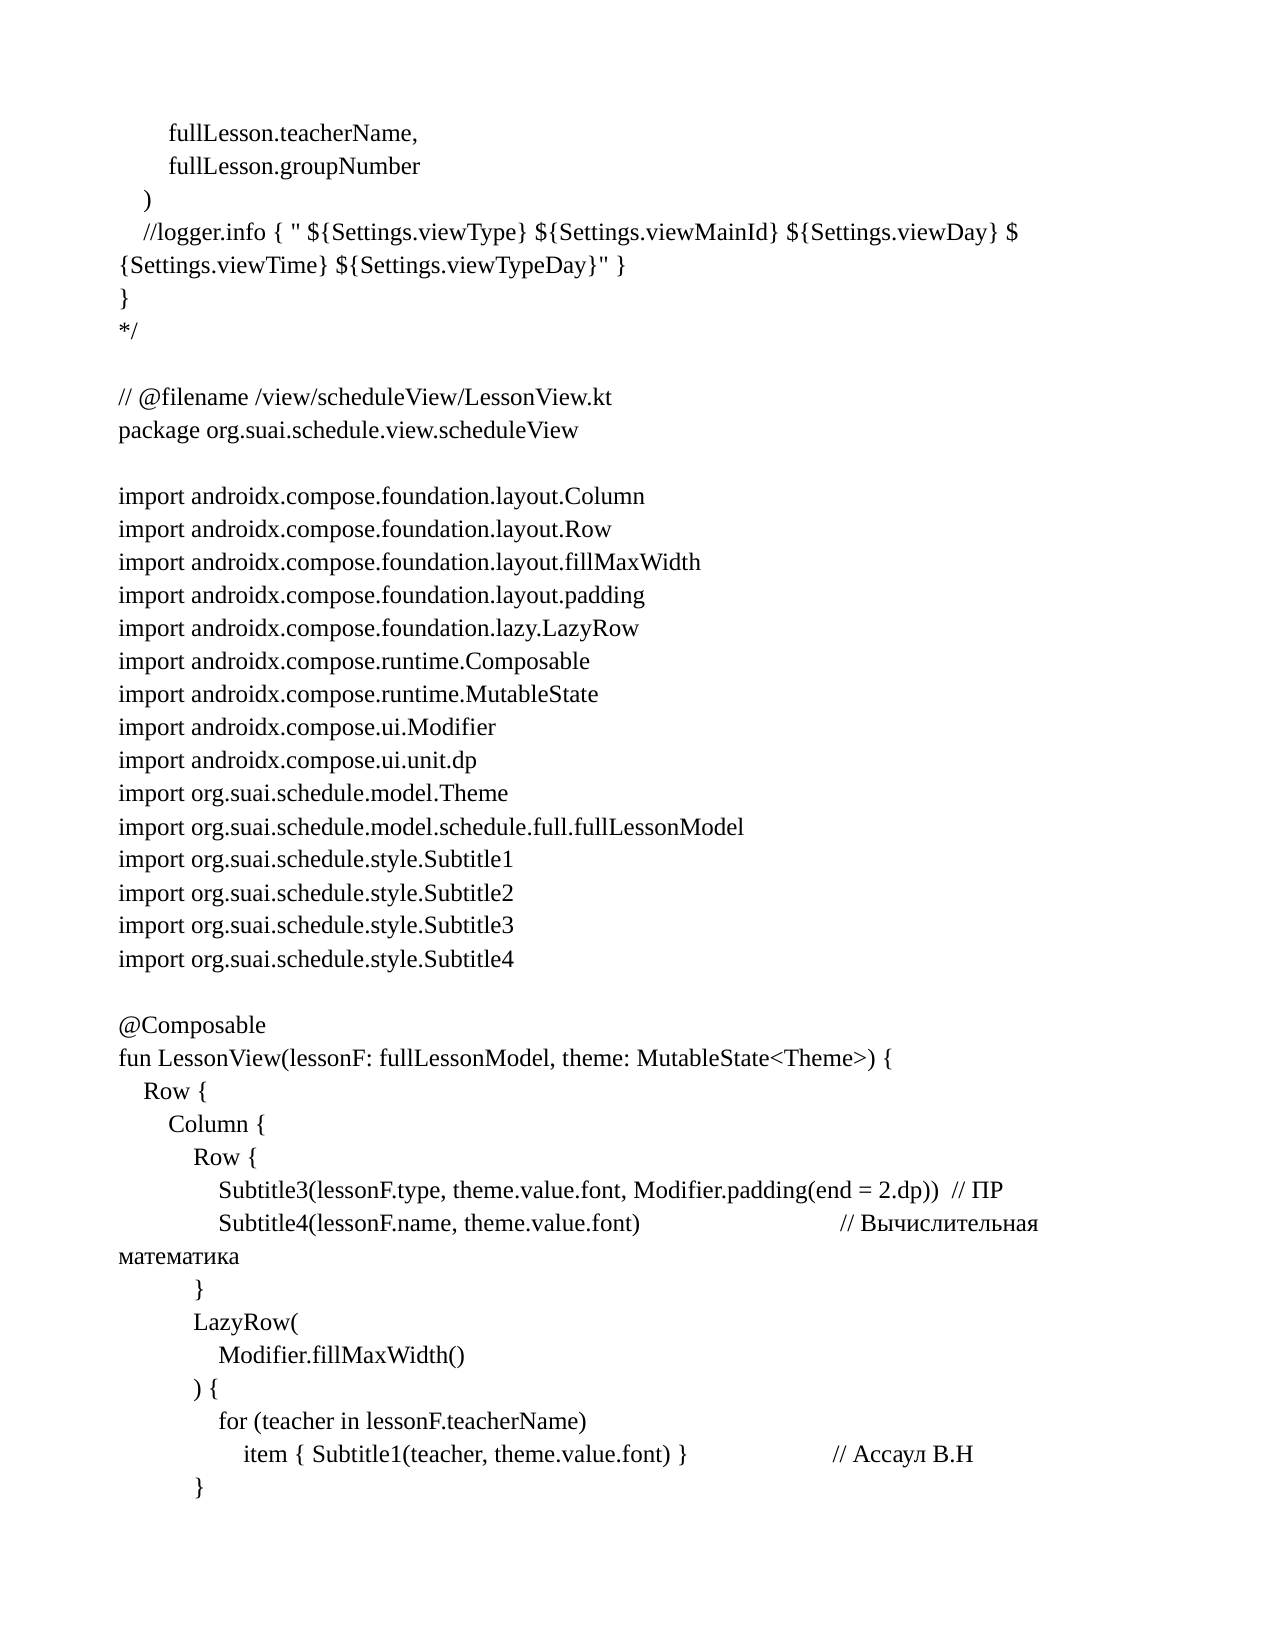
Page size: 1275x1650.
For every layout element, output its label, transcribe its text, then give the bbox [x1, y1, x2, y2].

text fullLesson.teacherName, fullLesson.groupNumber ) //logger.info { " ${Settings.viewType} ${Settings.viewMainId} ${Settings.viewDay} ${Settings.viewTime} ${Settings.viewTypeDay}" } } */ // @filename /view/scheduleView/LessonView.kt package org.suai.schedule.view.scheduleView import androidx.compose.foundation.layout.Column import androidx.compose.foundation.layout.Row import androidx.compose.foundation.layout.fillMaxWidth import androidx.compose.foundation.layout.padding import androidx.compose.foundation.lazy.LazyRow import androidx.compose.runtime.Composable import androidx.compose.runtime.MutableState import androidx.compose.ui.Modifier import androidx.compose.ui.unit.dp import org.suai.schedule.model.Theme import org.suai.schedule.model.schedule.full.fullLessonModel import org.suai.schedule.style.Subtitle1 import org.suai.schedule.style.Subtitle2 import org.suai.schedule.style.Subtitle3 import org.suai.schedule.style.Subtitle4 @Composable fun LessonView(lessonF: fullLessonModel, theme: MutableState<Theme>) { Row { Column { Row { Subtitle3(lessonF.type, theme.value.font, Modifier.padding(end = 2.dp)) // ПР Subtitle4(lessonF.name, theme.value.font) // Вычислительная математика } LazyRow( Modifier.fillMaxWidth() ) { for (teacher in lessonF.teacherName) item { Subtitle1(teacher, theme.value.font) } // Ассаул В.Н } [118, 118, 1157, 1501]
